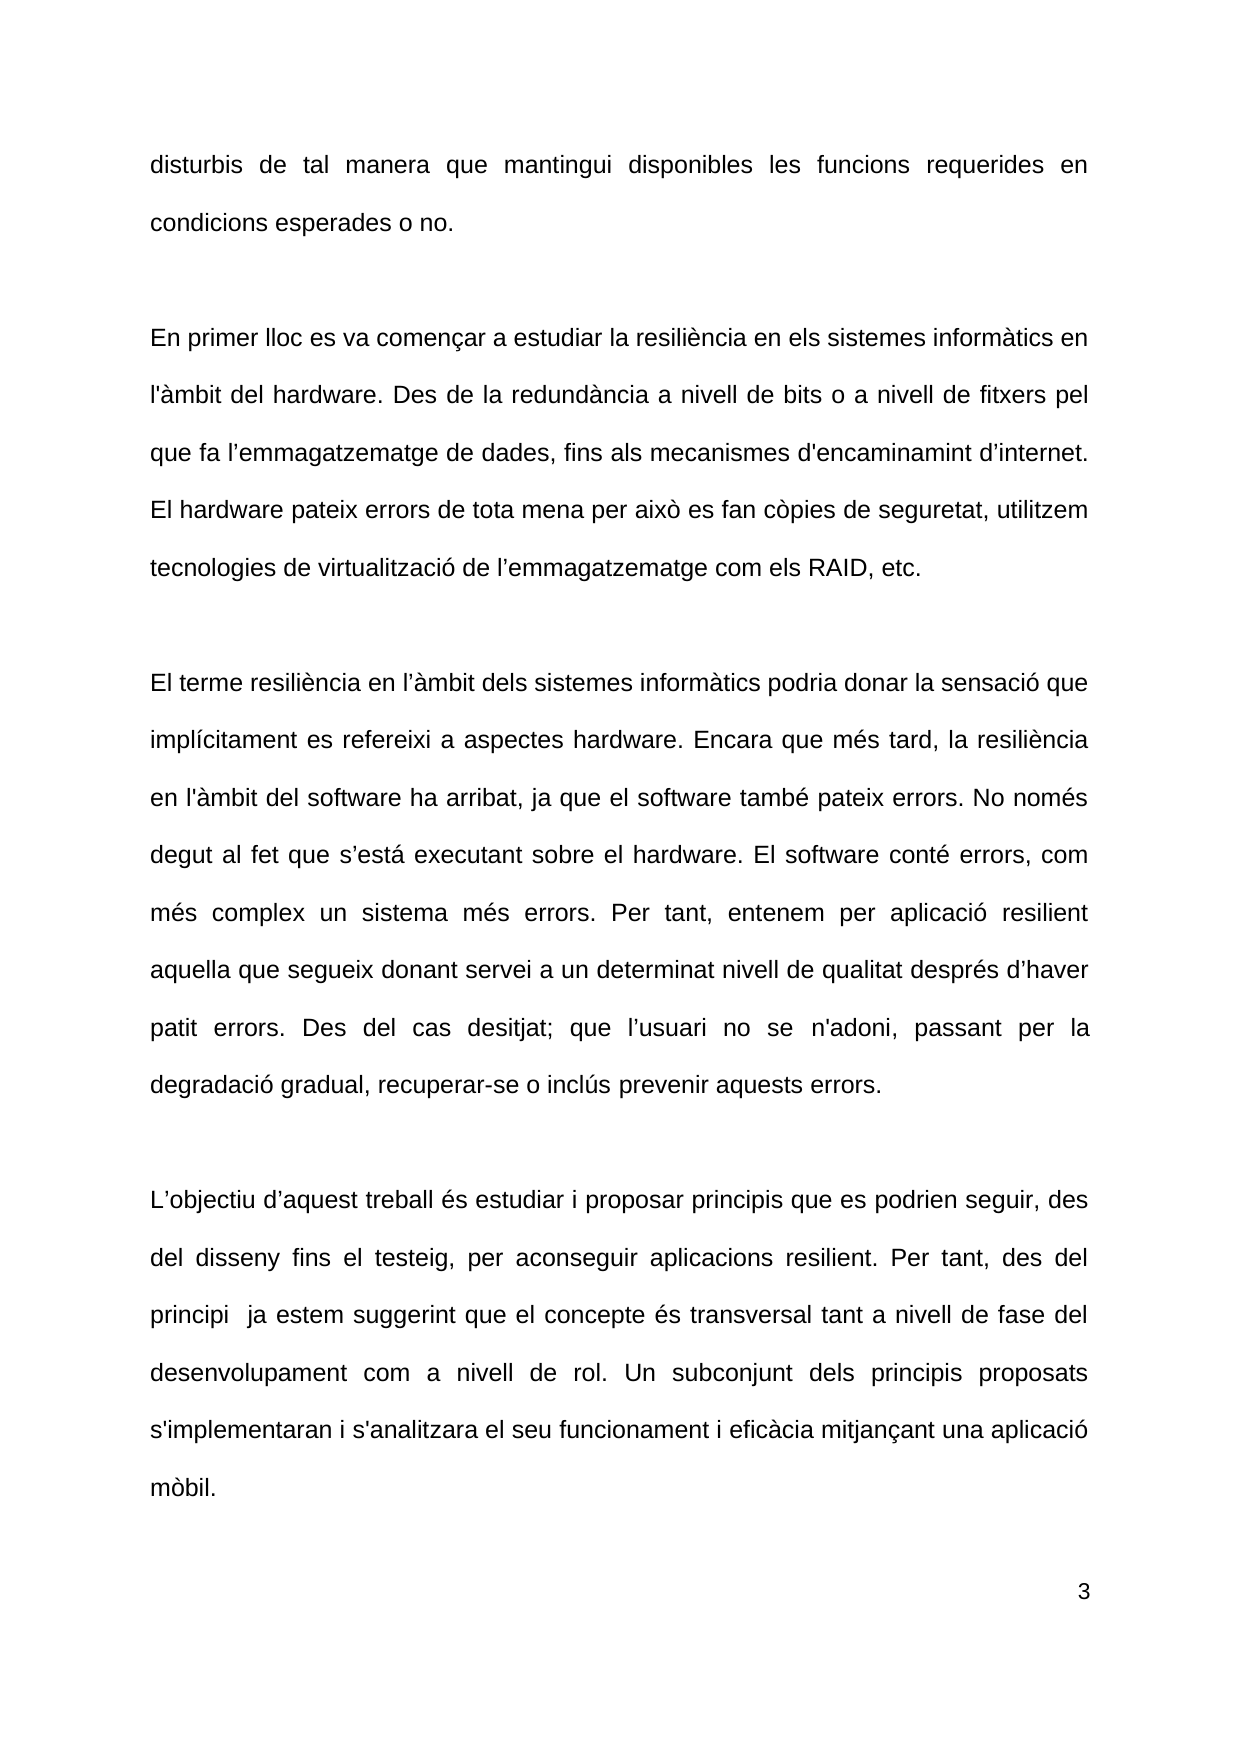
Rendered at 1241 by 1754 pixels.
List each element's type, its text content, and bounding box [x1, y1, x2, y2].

text En primer lloc es va començar a estudiar la resiliència en els sistemes informàtics en l'àmbit del hardware. Des de la redundància a nivell de bits o a nivell de fitxers pel que fa l’emmagatzematge de dades, fins als mecanismes d'encaminamint d’internet. El hardware pateix errors de tota mena per això es fan còpies de seguretat, utilitzem tecnologies de virtualització de l’emmagatzematge com els RAID, etc. [150, 322, 1090, 581]
text El terme resiliència en l’àmbit dels sistemes informàtics podria donar la sensació que implícitament es refereixi a aspectes hardware. Encara que més tard, la resiliència en l'àmbit del software ha arribat, ja que el software també pateix errors. No només degut al fet que s’está executant sobre el hardware. El software conté errors, com més complex un sistema més errors. Per tant, entenem per aplicació resilient aquella que segueix donant servei a un determinat nivell de qualitat després d’haver patit errors. Des del cas desitjat; que l’usuari no se n'adoni, passant per la degradació gradual, recuperar-se o inclús prevenir aquests errors. [150, 667, 1090, 1099]
text L’objectiu d’aquest treball és estudiar i proposar principis que es podrien seguir, des del disseny fins el testeig, per aconseguir aplicacions resilient. Per tant, des del principi ja estem suggerint que el concepte és transversal tant a nivell de fase del desenvolupament com a nivell de rol. Un subconjunt dels principis proposats s'implementaran i s'analitzara el seu funcionament i eficàcia mitjançant una aplicació mòbil. [150, 1185, 1090, 1501]
text disturbis de tal manera que mantingui disponibles les funcions requerides en condicions esperades o no. [150, 150, 1090, 236]
